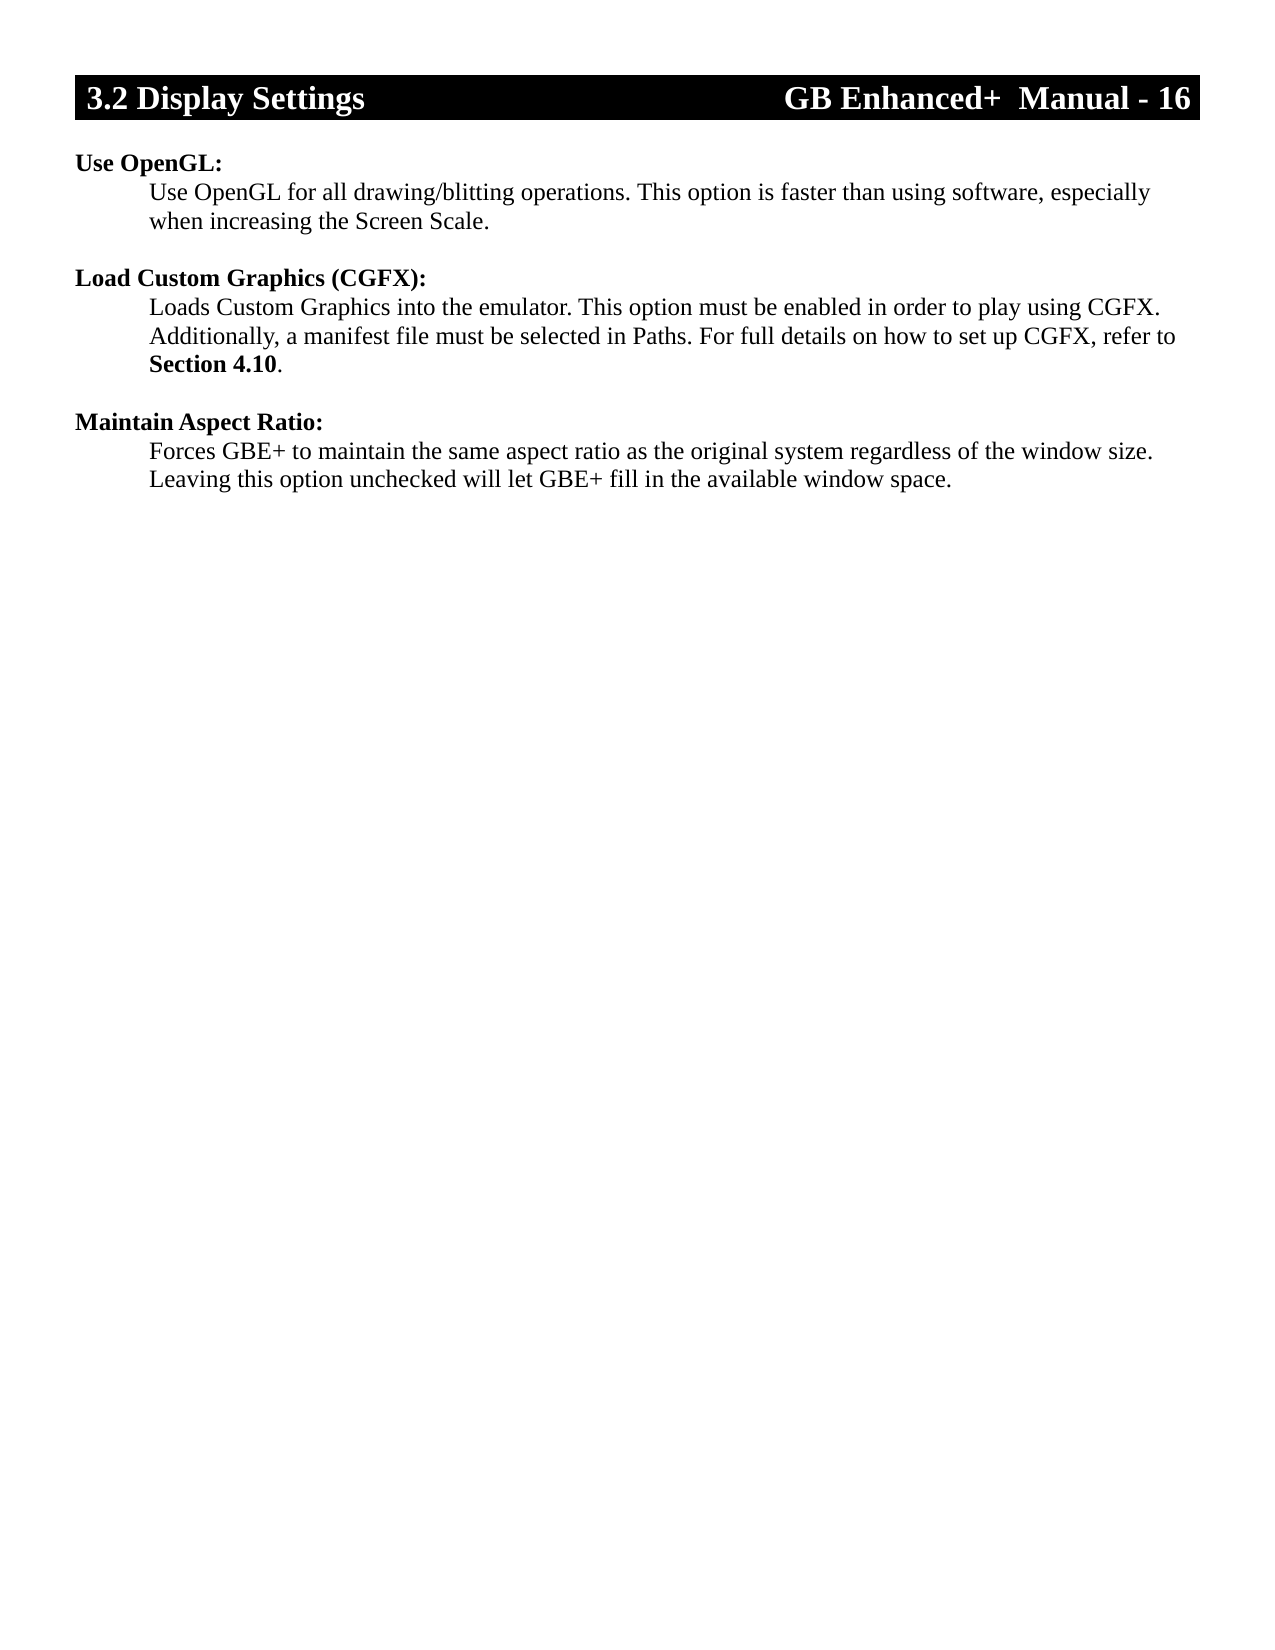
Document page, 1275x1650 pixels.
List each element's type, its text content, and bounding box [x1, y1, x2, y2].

text 3.2 Display Settings GB Enhanced+ Manual - 14 [75, 75, 1200, 119]
text Use OpenGL for all drawing/blitting operations. This option is faster than using software, especially when increasing the Screen Scale. [75, 177, 1200, 234]
text Load Custom Graphics (CGFX): [75, 263, 1200, 292]
text Use OpenGL: [75, 148, 1200, 177]
text Loads Custom Graphics into the emulator. This option must be enabled in order to play using CGFX. Additionally, a manifest file must be selected in Paths. For full details on how to set up CGFX, refer to Section 4.10. [75, 292, 1200, 378]
text Forces GBE+ to maintain the same aspect ratio as the original system regardless of the window size. Leaving this option unchecked will let GBE+ fill in the available window space. [75, 436, 1200, 493]
text Maintain Aspect Ratio: [75, 407, 1200, 436]
